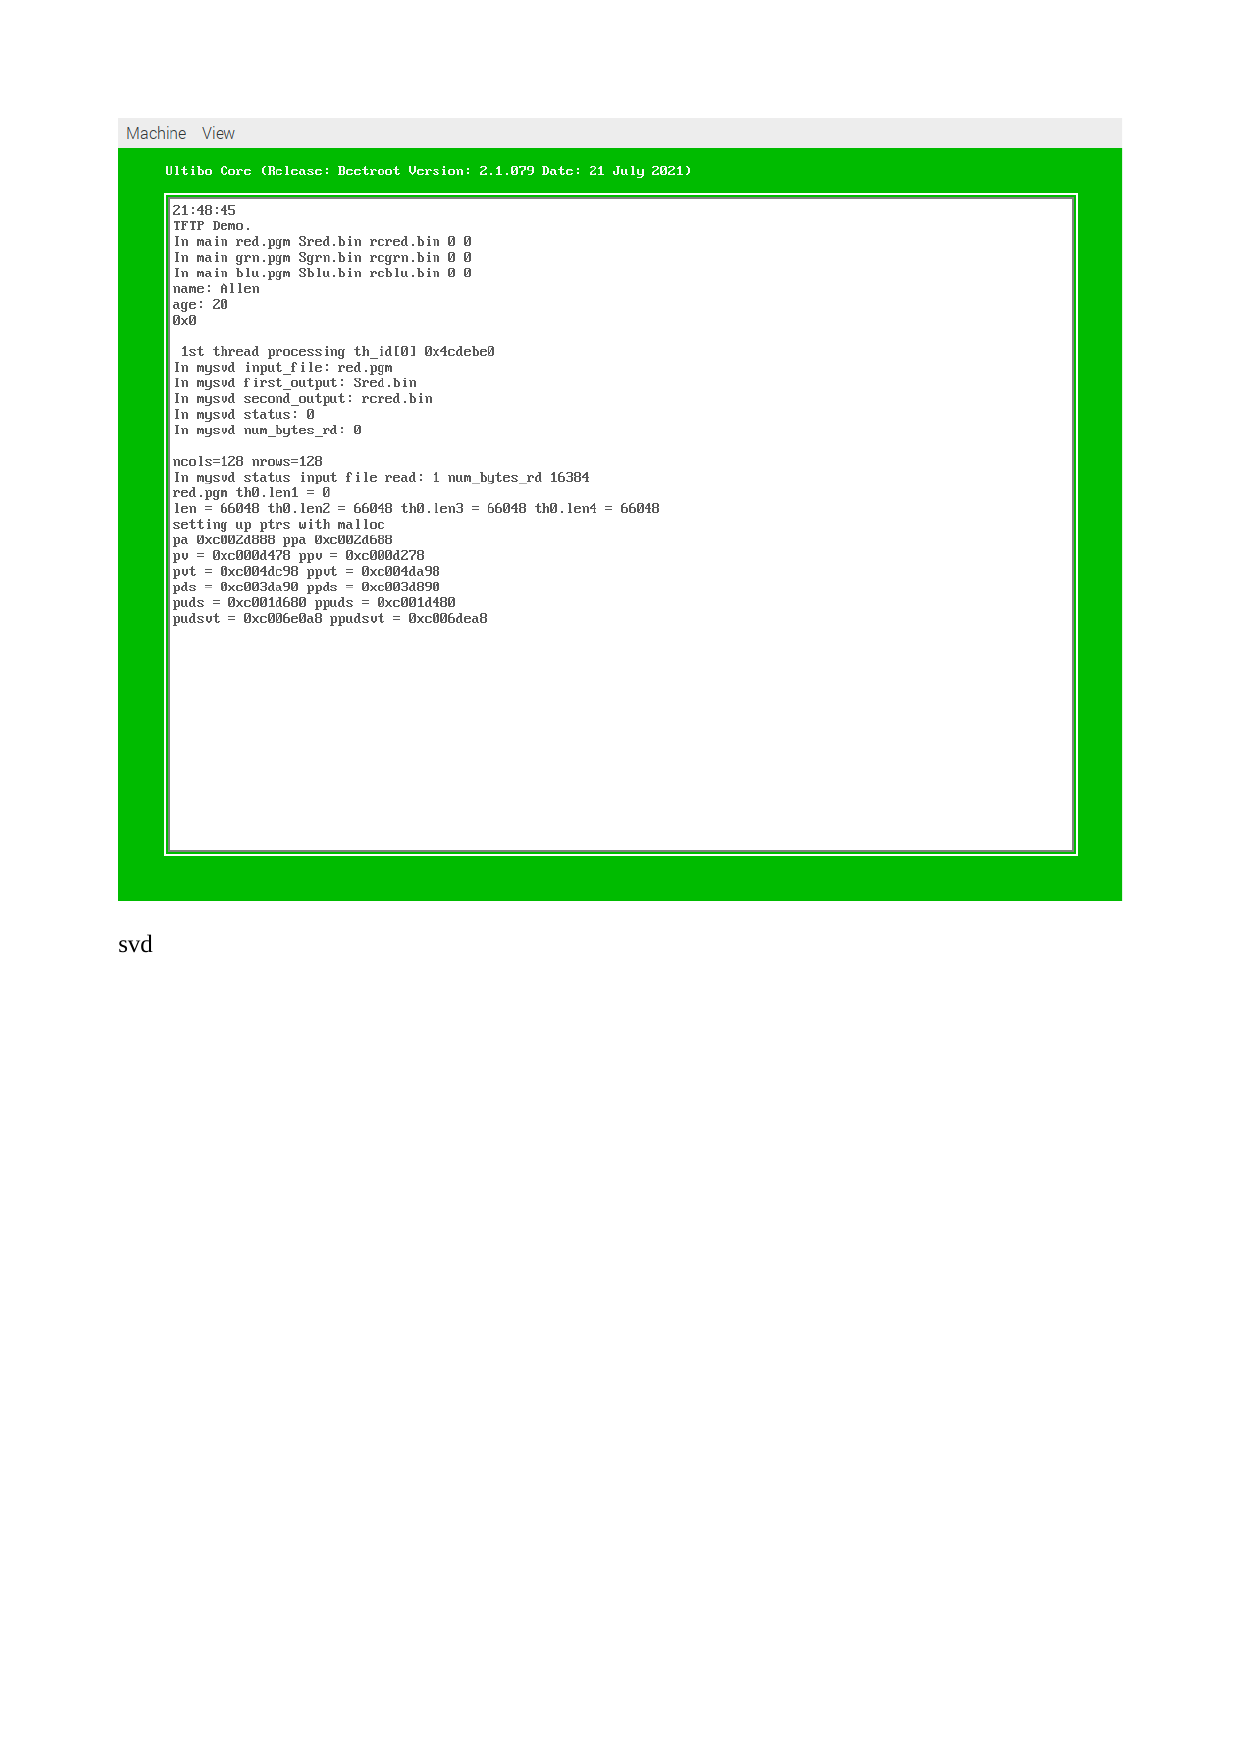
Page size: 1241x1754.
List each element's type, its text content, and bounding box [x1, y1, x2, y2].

picture [118, 118, 1123, 901]
text svd [118, 929, 1122, 958]
